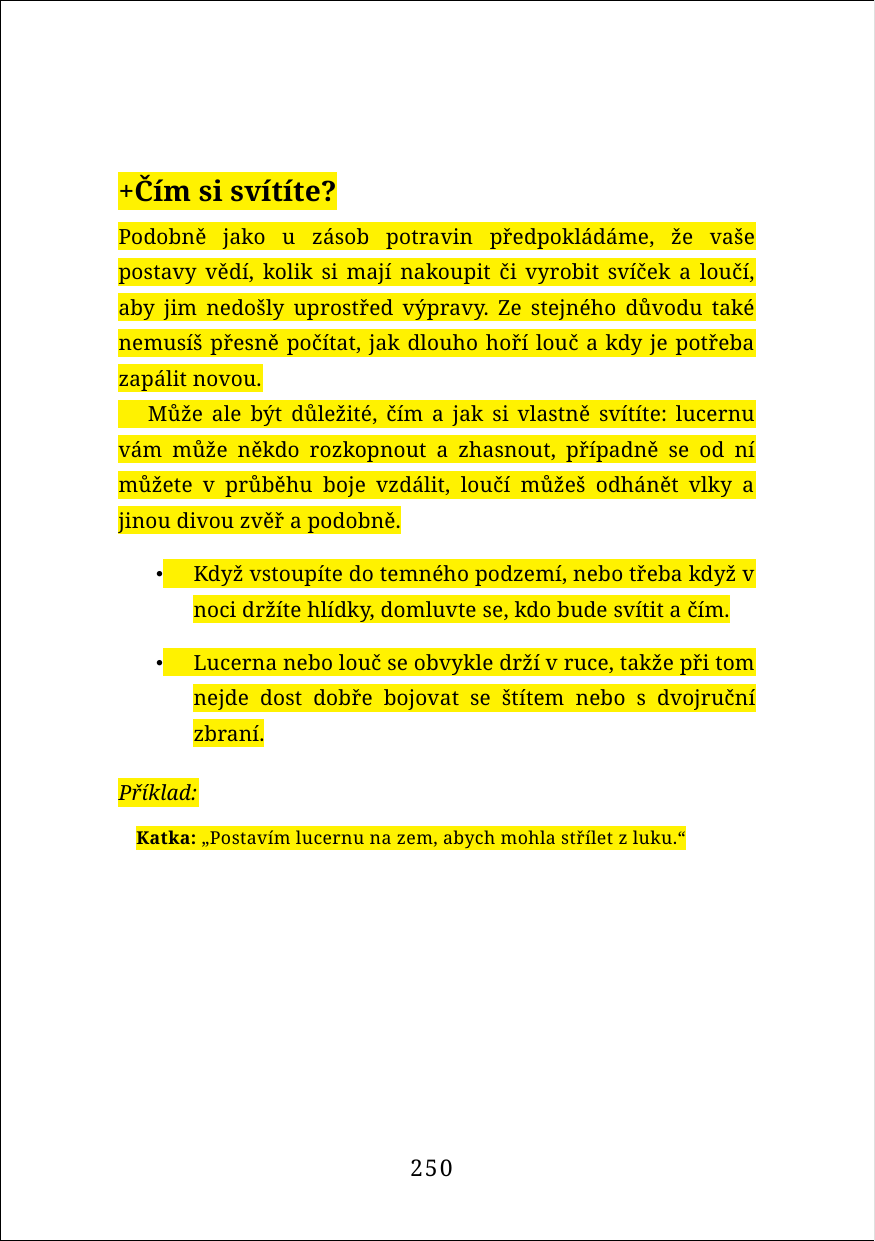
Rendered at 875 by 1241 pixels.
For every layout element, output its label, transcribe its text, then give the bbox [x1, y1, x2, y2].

list Když vstoupíte do temného podzemí, nebo třeba když v noci držíte hlídky, domluvte se, kdo bude svítit a čím. [156, 559, 756, 623]
text Podobně jako u zásob potravin předpokládáme, že vaše postavy vědí, kolik si mají nakoupit či vyrobit svíček a loučí, aby jim nedošly uprostřed výpravy. Ze stejného důvodu také nemusíš přesně počítat, jak dlouho hoří louč a kdy je potřeba zapálit novou. Může ale být důležité, čím a jak si vlastně svítíte: lucernu vám může někdo rozkopnout a zhasnout, případně se od ní můžete v průběhu boje vzdálit, loučí můžeš odhánět vlky a jinou divou zvěř a podobně. [118, 222, 756, 534]
text Katka: „Postavím lucernu na zem, abych mohla střílet z luku.“ [136, 826, 756, 850]
text Příklad: [118, 778, 756, 807]
subtitle +Čím si svítíte? [118, 172, 756, 210]
list Lucerna nebo louč se obvykle drží v ruce, takže při tom nejde dost dobře bojovat se štítem nebo s dvojruční zbraní. [156, 648, 756, 747]
